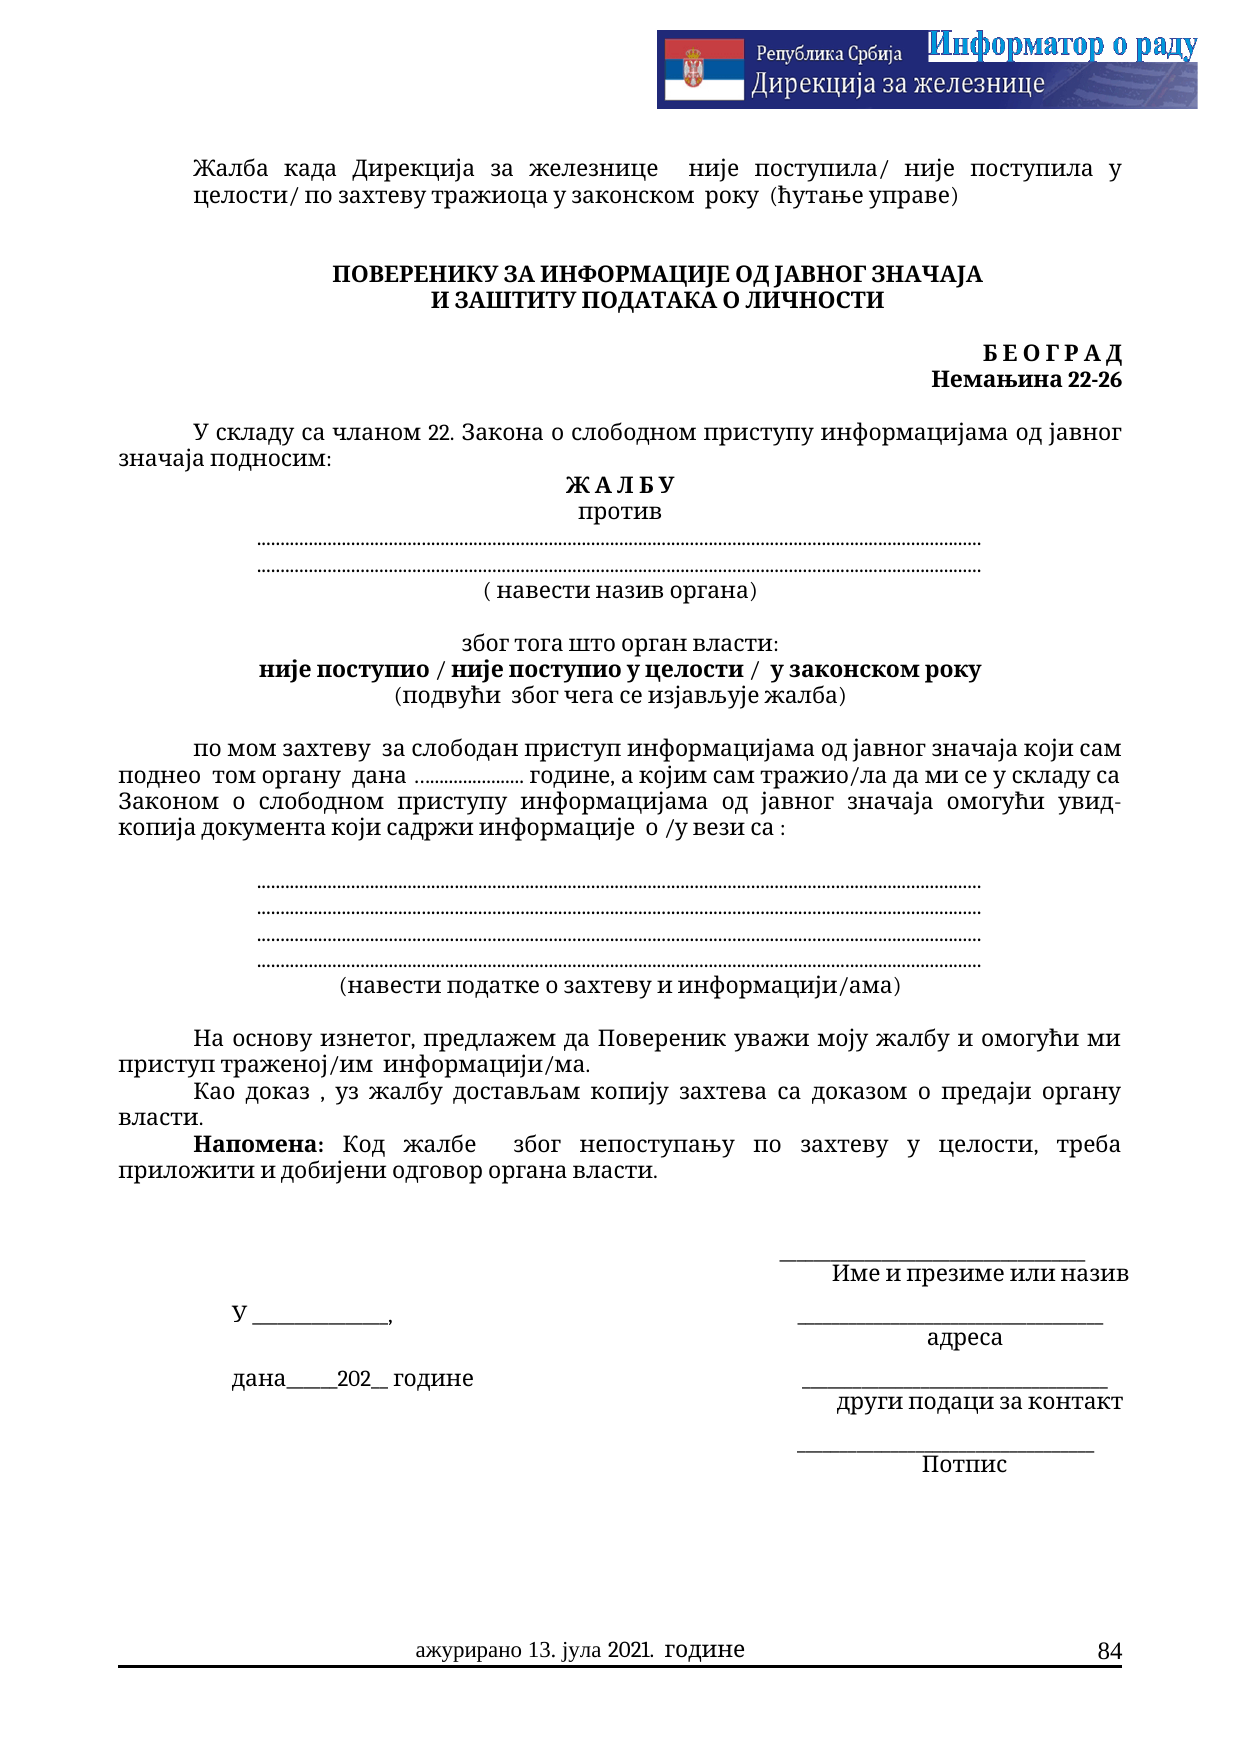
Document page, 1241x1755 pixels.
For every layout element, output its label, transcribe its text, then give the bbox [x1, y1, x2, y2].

text У складу са чланом 22. Закона о слободном приступу информацијама од јавног значаја подносим: [118, 420, 1122, 472]
text Б Е О Г Р А Д [118, 341, 1122, 367]
text .......................................................................................................................................................... [118, 894, 1122, 921]
text .......................................................................................................................................................... [118, 552, 1122, 578]
text ____________________________________ [157, 1241, 1134, 1264]
text Као доказ , уз жалбу достављам копију захтева са доказом о предаји органу власти. [118, 1079, 1122, 1131]
text У ________________, ____________________________________ [157, 1305, 1134, 1327]
text .......................................................................................................................................................... [118, 525, 1122, 552]
text Потпис [157, 1455, 1134, 1477]
text ___________________________________ [157, 1432, 1134, 1455]
text Ж А Л Б У [118, 472, 1122, 499]
text ( навести назив органа) [118, 578, 1122, 604]
text .......................................................................................................................................................... [118, 868, 1122, 894]
text .......................................................................................................................................................... [118, 947, 1122, 973]
text по мом захтеву за слободан приступ информацијама од јавног значаја који сам поднео том органу дана ….................... године, а којим сам тражио/ла да ми се у складу са Законом о слободном приступу информацијама од јавног значаја омогући увид- копија документа који садржи информације о /у вези са : [118, 736, 1122, 841]
text (подвући због чега се изјављује жалба) [118, 683, 1122, 710]
text Име и презиме или назив [157, 1264, 1134, 1286]
text ПОВЕРЕНИКУ ЗА ИНФОРМАЦИЈЕ ОД ЈАВНОГ ЗНАЧАЈА [118, 262, 1122, 288]
text (навести податке о захтеву и информацији/ама) [118, 973, 1122, 999]
text Немањина 22-26 [118, 367, 1122, 393]
text На основу изнетог, предлажем да Повереник уважи моју жалбу и омогући ми приступ траженој/им информацији/ма. [118, 1026, 1122, 1079]
text није поступио / није поступио у целости / у законском року [118, 657, 1122, 683]
text дана______202__ године ____________________________________ [157, 1369, 1134, 1391]
text адреса [157, 1327, 1134, 1350]
text због тога што орган власти: [118, 631, 1122, 657]
text други подаци за контакт [157, 1391, 1134, 1413]
text против [118, 499, 1122, 525]
text И ЗАШТИТУ ПОДАТАКА О ЛИЧНОСТИ [118, 288, 1122, 314]
text Напомена: Код жалбе због непоступању по захтеву у целости, треба приложити и добијени одговор органа власти. [118, 1131, 1122, 1184]
text Жалба када Дирекција за железнице није поступила/ није поступила у целости/ по захтеву тражиоца у законском року (ћутање управе) [193, 156, 1122, 209]
text .......................................................................................................................................................... [118, 921, 1122, 947]
